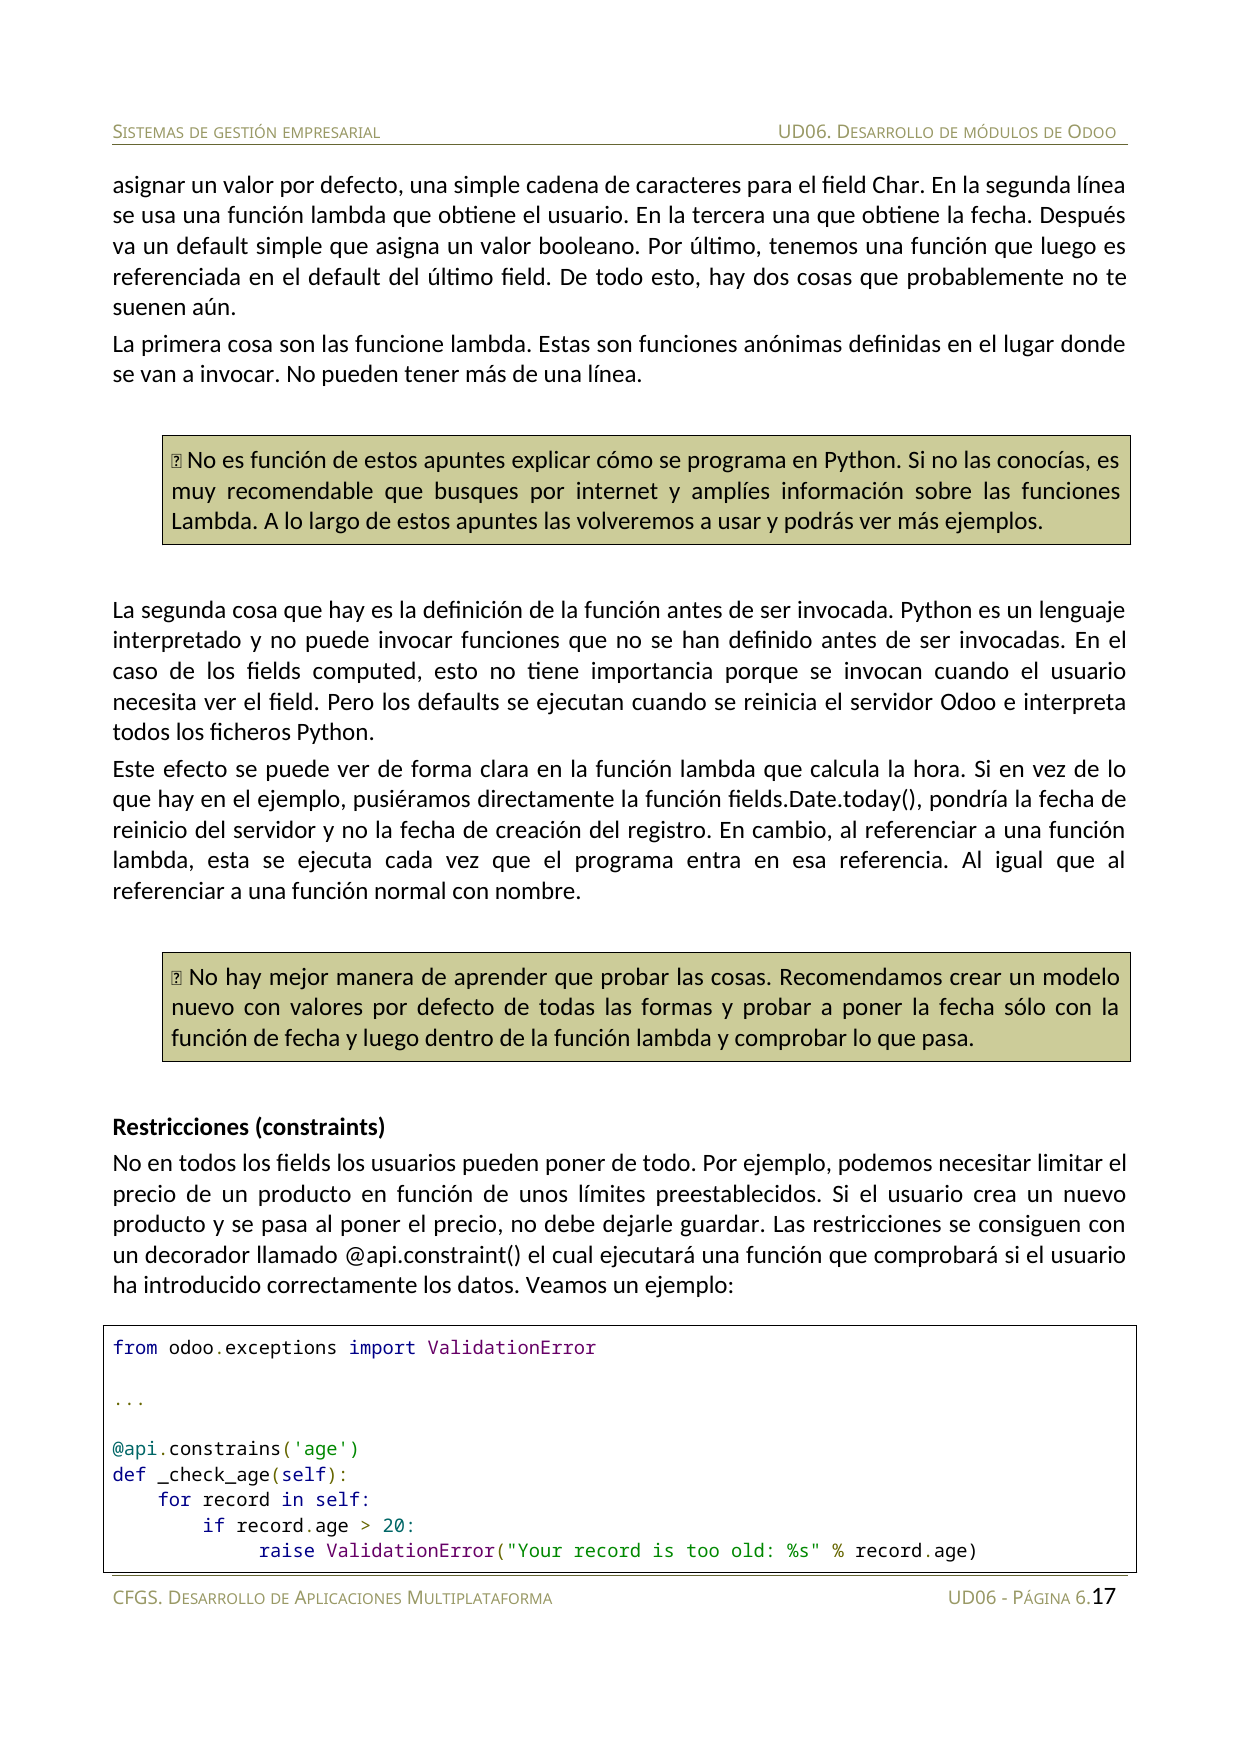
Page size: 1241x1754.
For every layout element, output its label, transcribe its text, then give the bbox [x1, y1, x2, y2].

text Este efecto se puede ver de forma clara en la función lambda que calcula la hora. Si en vez de lo que hay en el ejemplo, pusiéramos directamente la función fields.Date.today(), pondría la fecha de reinicio del servidor y no la fecha de creación del registro. En cambio, al referenciar a una función lambda, esta se ejecuta cada vez que el programa entra en esa referencia. Al igual que al referenciar a una función normal con nombre. [112, 753, 1128, 906]
text from odoo.exceptions import ValidationError [104, 1326, 1136, 1360]
text La segunda cosa que hay es la definición de la función antes de ser invocada. Python es un lenguaje interpretado y no puede invocar funciones que no se han definido antes de ser invocadas. En el caso de los fields computed, esto no tiene importancia porque se invocan cuando el usuario necesita ver el field. Pero los defaults se ejecutan cuando se reinicia el servidor Odoo e interpreta todos los ficheros Python. [112, 594, 1128, 747]
text ... [104, 1376, 1136, 1411]
text No en todos los fields los usuarios pueden poner de todo. Por ejemplo, podemos necesitar limitar el precio de un producto en función de unos límites preestablecidos. Si el usuario crea un nuevo producto y se pasa al poner el precio, no debe dejarle guardar. Las restricciones se consiguen con un decorador llamado @api.constraint() el cual ejecutará una función que comprobará si el usuario ha introducido correctamente los datos. Veamos un ejemplo: [112, 1148, 1128, 1300]
text asignar un valor por defecto, una simple cadena de caracteres para el field Char. En la segunda línea se usa una función lambda que obtiene el usuario. En la tercera una que obtiene la fecha. Después va un default simple que asigna un valor booleano. Por último, tenemos una función que luego es referenciada en el default del último field. De todo esto, hay dos cosas que probablemente no te suenen aún. [112, 169, 1128, 322]
text La primera cosa son las funcione lambda. Estas son funciones anónimas definidas en el lugar donde se van a invocar. No pueden tener más de una línea. [112, 328, 1128, 389]
text @api.constrains('age') def _check_age(self): for record in self: if record.age > 20: raise ValidationError("Your record is too old: %s" % record.age) [104, 1426, 1136, 1572]
text Restricciones (constraints) [112, 1111, 1128, 1141]
text 📖 No es función de estos apuntes explicar cómo se programa en Python. Si no las conocías, es muy recomendable que busques por internet y amplíes información sobre las funciones Lambda. A lo largo de estos apuntes las volveremos a usar y podrás ver más ejemplos. [163, 436, 1130, 544]
text 💬 No hay mejor manera de aprender que probar las cosas. Recomendamos crear un modelo nuevo con valores por defecto de todas las formas y probar a poner la fecha sólo con la función de fecha y luego dentro de la función lambda y comprobar lo que pasa. [163, 953, 1130, 1061]
